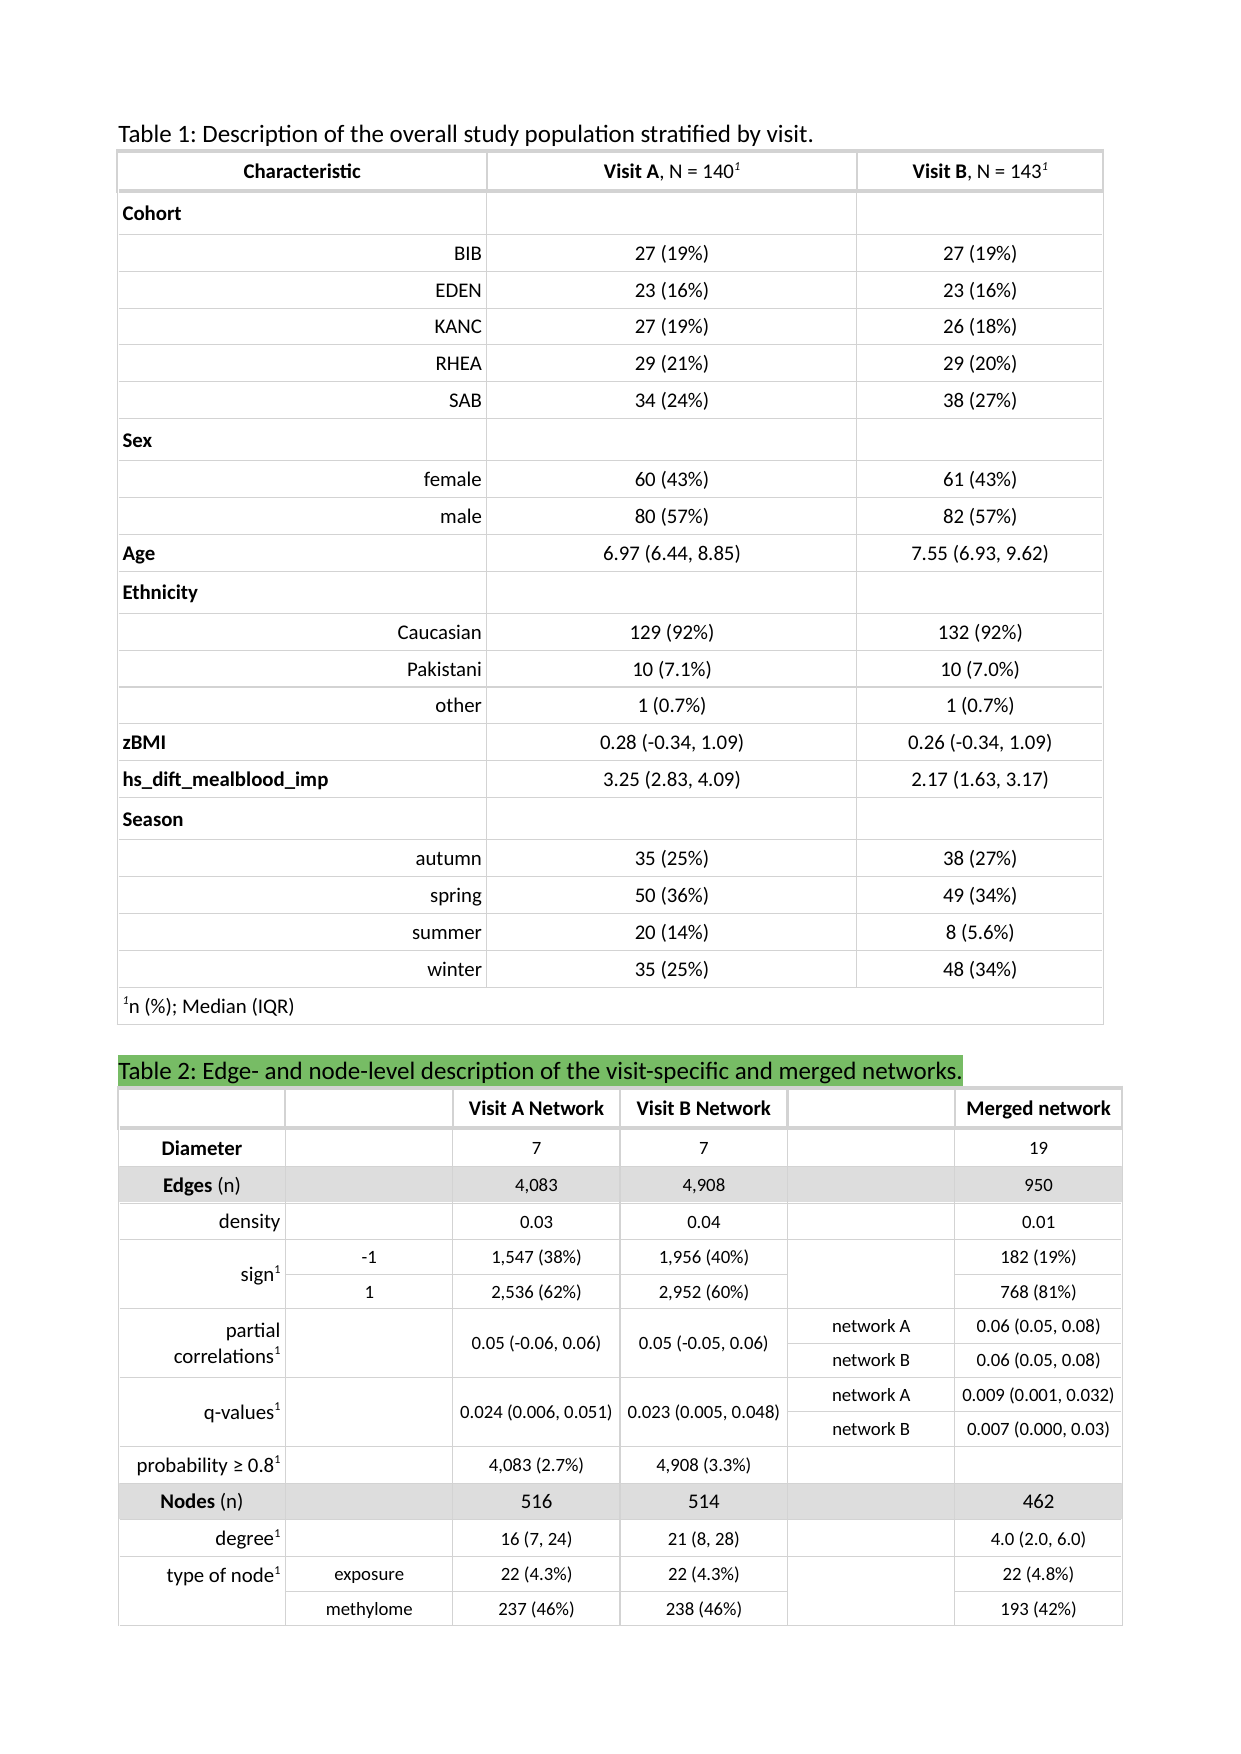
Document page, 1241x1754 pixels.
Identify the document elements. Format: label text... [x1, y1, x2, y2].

table_cell 23 (16%) [487, 272, 856, 307]
table_cell network B [788, 1412, 954, 1446]
table_cell 514 [621, 1484, 787, 1519]
table_cell [788, 1447, 954, 1482]
table_cell 16 (7, 24) [453, 1520, 619, 1556]
table_cell autumn [118, 840, 486, 876]
table_cell [487, 572, 856, 613]
table_cell q-values1 [119, 1378, 285, 1446]
table_cell 0.03 [453, 1204, 619, 1239]
table_cell probability ≥ 0.81 [119, 1447, 285, 1482]
table_cell [857, 571, 1103, 613]
table_cell 129 (92%) [487, 614, 856, 649]
table_cell sign1 [119, 1240, 285, 1308]
table_cell winter [118, 951, 486, 987]
table_cell Edges (n) [119, 1167, 285, 1202]
table_cell 0.023 (0.005, 0.048) [621, 1378, 787, 1446]
table_cell network A [788, 1309, 954, 1342]
table_cell 19 [955, 1130, 1122, 1166]
table_cell 462 [955, 1483, 1122, 1519]
table_cell [788, 1204, 954, 1239]
table_cell partial correlations1 [119, 1309, 285, 1377]
table_header Merged network [956, 1090, 1121, 1126]
table_cell [286, 1378, 452, 1446]
table_cell Diameter [119, 1127, 285, 1166]
table_cell Cohort [118, 190, 486, 234]
table_cell 0.009 (0.001, 0.032) [955, 1377, 1122, 1411]
table_cell female [118, 461, 486, 497]
table_cell type of node1 [119, 1557, 285, 1625]
table_cell 27 (19%) [487, 309, 856, 344]
table_header [119, 1090, 284, 1126]
table_cell zBMI [118, 724, 486, 760]
table_cell 516 [453, 1484, 619, 1519]
table_cell 950 [955, 1166, 1122, 1202]
table_cell 0.05 (-0.06, 0.06) [453, 1309, 619, 1377]
table_header Visit B, N = 1431 [858, 153, 1102, 189]
table_cell 60 (43%) [487, 461, 856, 497]
table_cell Nodes (n) [119, 1484, 285, 1519]
table_header Visit A Network [454, 1090, 619, 1126]
table_cell 6.97 (6.44, 8.85) [487, 535, 856, 571]
table_cell 1 [286, 1275, 452, 1308]
table_cell [286, 1309, 452, 1377]
table_cell 22 (4.8%) [955, 1556, 1122, 1591]
table_cell density [119, 1204, 285, 1239]
table_cell 22 (4.3%) [453, 1557, 619, 1591]
table_cell 1 (0.7%) [857, 686, 1103, 723]
table_cell network B [788, 1344, 954, 1377]
table_cell 237 (46%) [453, 1592, 619, 1625]
table_cell 61 (43%) [857, 460, 1103, 497]
table_cell 0.28 (-0.34, 1.09) [487, 724, 856, 760]
table_cell 23 (16%) [857, 271, 1103, 307]
table_cell 0.06 (0.05, 0.08) [955, 1308, 1122, 1342]
table_cell 2,952 (60%) [621, 1275, 787, 1308]
table_cell 27 (19%) [487, 235, 856, 271]
table_cell 29 (20%) [857, 344, 1103, 381]
table_cell 4,083 [453, 1167, 619, 1202]
table_cell BIB [118, 235, 486, 271]
table_cell 1n (%); Median (IQR) [118, 987, 1103, 1023]
table_cell 34 (24%) [487, 382, 856, 418]
table_cell 0.01 [955, 1203, 1122, 1239]
table_cell KANC [118, 309, 486, 344]
table_cell [788, 1557, 954, 1625]
table_cell 7 [621, 1130, 787, 1166]
table_cell summer [118, 914, 486, 950]
table_cell 4,083 (2.7%) [453, 1447, 619, 1482]
table_cell 26 (18%) [857, 308, 1103, 344]
table_cell 82 (57%) [857, 497, 1103, 534]
table_cell network A [788, 1378, 954, 1411]
table_cell 3.25 (2.83, 4.09) [487, 761, 856, 797]
table_header Characteristic [118, 153, 486, 189]
table_cell 0.007 (0.000, 0.03) [955, 1411, 1122, 1446]
text Table 1: Description of the overall study population stratified by visit. [118, 118, 1122, 149]
table_cell exposure [286, 1557, 452, 1591]
table_cell 10 (7.0%) [857, 650, 1103, 686]
table_cell 20 (14%) [487, 914, 856, 950]
table_cell spring [118, 877, 486, 913]
table_cell 7 [453, 1130, 619, 1166]
table_cell [286, 1130, 452, 1166]
table_cell 7.55 (6.93, 9.62) [857, 534, 1103, 571]
table_cell 10 (7.1%) [487, 651, 856, 686]
table_cell 193 (42%) [955, 1591, 1122, 1625]
table_cell [286, 1520, 452, 1556]
table_cell 0.05 (-0.05, 0.06) [621, 1309, 787, 1377]
table_cell other [118, 687, 486, 723]
table_cell 1,956 (40%) [621, 1240, 787, 1274]
table_cell 2.17 (1.63, 3.17) [857, 760, 1103, 797]
table_cell [788, 1240, 954, 1308]
table_cell 4.0 (2.0, 6.0) [955, 1519, 1122, 1556]
table_cell 29 (21%) [487, 345, 856, 381]
table_cell [286, 1484, 452, 1519]
table_cell 0.26 (-0.34, 1.09) [857, 723, 1103, 760]
table_cell [788, 1484, 954, 1519]
table_header Visit B Network [621, 1090, 786, 1126]
table_cell [788, 1130, 954, 1166]
table_cell SAB [118, 382, 486, 418]
table_cell 768 (81%) [955, 1274, 1122, 1308]
table_cell 38 (27%) [857, 381, 1103, 418]
table_cell 182 (19%) [955, 1239, 1122, 1274]
table_cell [286, 1447, 452, 1482]
table_header Visit A, N = 1401 [488, 153, 856, 189]
table_cell [788, 1167, 954, 1202]
table_cell 21 (8, 28) [621, 1520, 787, 1556]
table_cell 132 (92%) [857, 613, 1103, 649]
table_header [789, 1090, 954, 1126]
table_cell [857, 797, 1103, 839]
table_cell 4,908 (3.3%) [621, 1447, 787, 1482]
table_cell 35 (25%) [487, 840, 856, 876]
table_cell 27 (19%) [857, 234, 1103, 271]
table_cell degree1 [119, 1520, 285, 1556]
table_cell [487, 798, 856, 839]
text Table 2: Edge- and node-level description of the visit-specific and merged networks. [118, 1055, 1122, 1086]
table_cell 80 (57%) [487, 498, 856, 534]
table_cell male [118, 498, 486, 534]
table_cell 1 (0.7%) [487, 688, 856, 723]
table_cell Ethnicity [118, 572, 486, 613]
table_cell methylome [286, 1592, 452, 1625]
table_cell [857, 193, 1103, 234]
table_cell [487, 419, 856, 460]
table_cell 49 (34%) [857, 876, 1103, 913]
table_cell Caucasian [118, 614, 486, 649]
table_cell [286, 1167, 452, 1202]
table_cell 22 (4.3%) [621, 1557, 787, 1591]
table_cell [788, 1520, 954, 1556]
table_cell [857, 418, 1103, 460]
table_cell 48 (34%) [857, 950, 1103, 987]
table_cell Age [118, 535, 486, 571]
table_cell 50 (36%) [487, 877, 856, 913]
table_cell 0.06 (0.05, 0.08) [955, 1343, 1122, 1377]
table_cell 2,536 (62%) [453, 1275, 619, 1308]
table_cell 0.024 (0.006, 0.051) [453, 1378, 619, 1446]
table_cell RHEA [118, 345, 486, 381]
table_cell hs_dift_mealblood_imp [118, 761, 486, 797]
table_cell 4,908 [621, 1167, 787, 1202]
table_cell EDEN [118, 272, 486, 307]
table_cell Sex [118, 419, 486, 460]
table_cell 238 (46%) [621, 1592, 787, 1625]
table_header [286, 1090, 452, 1126]
table_cell Season [118, 798, 486, 839]
table_cell 38 (27%) [857, 839, 1103, 876]
table_cell 8 (5.6%) [857, 913, 1103, 950]
table_cell [487, 193, 856, 234]
table_cell 0.04 [621, 1204, 787, 1239]
table_cell Pakistani [118, 651, 486, 686]
table_cell [286, 1204, 452, 1239]
table_cell [955, 1446, 1122, 1482]
table_cell 35 (25%) [487, 951, 856, 987]
table_cell -1 [286, 1240, 452, 1274]
table_cell 1,547 (38%) [453, 1240, 619, 1274]
